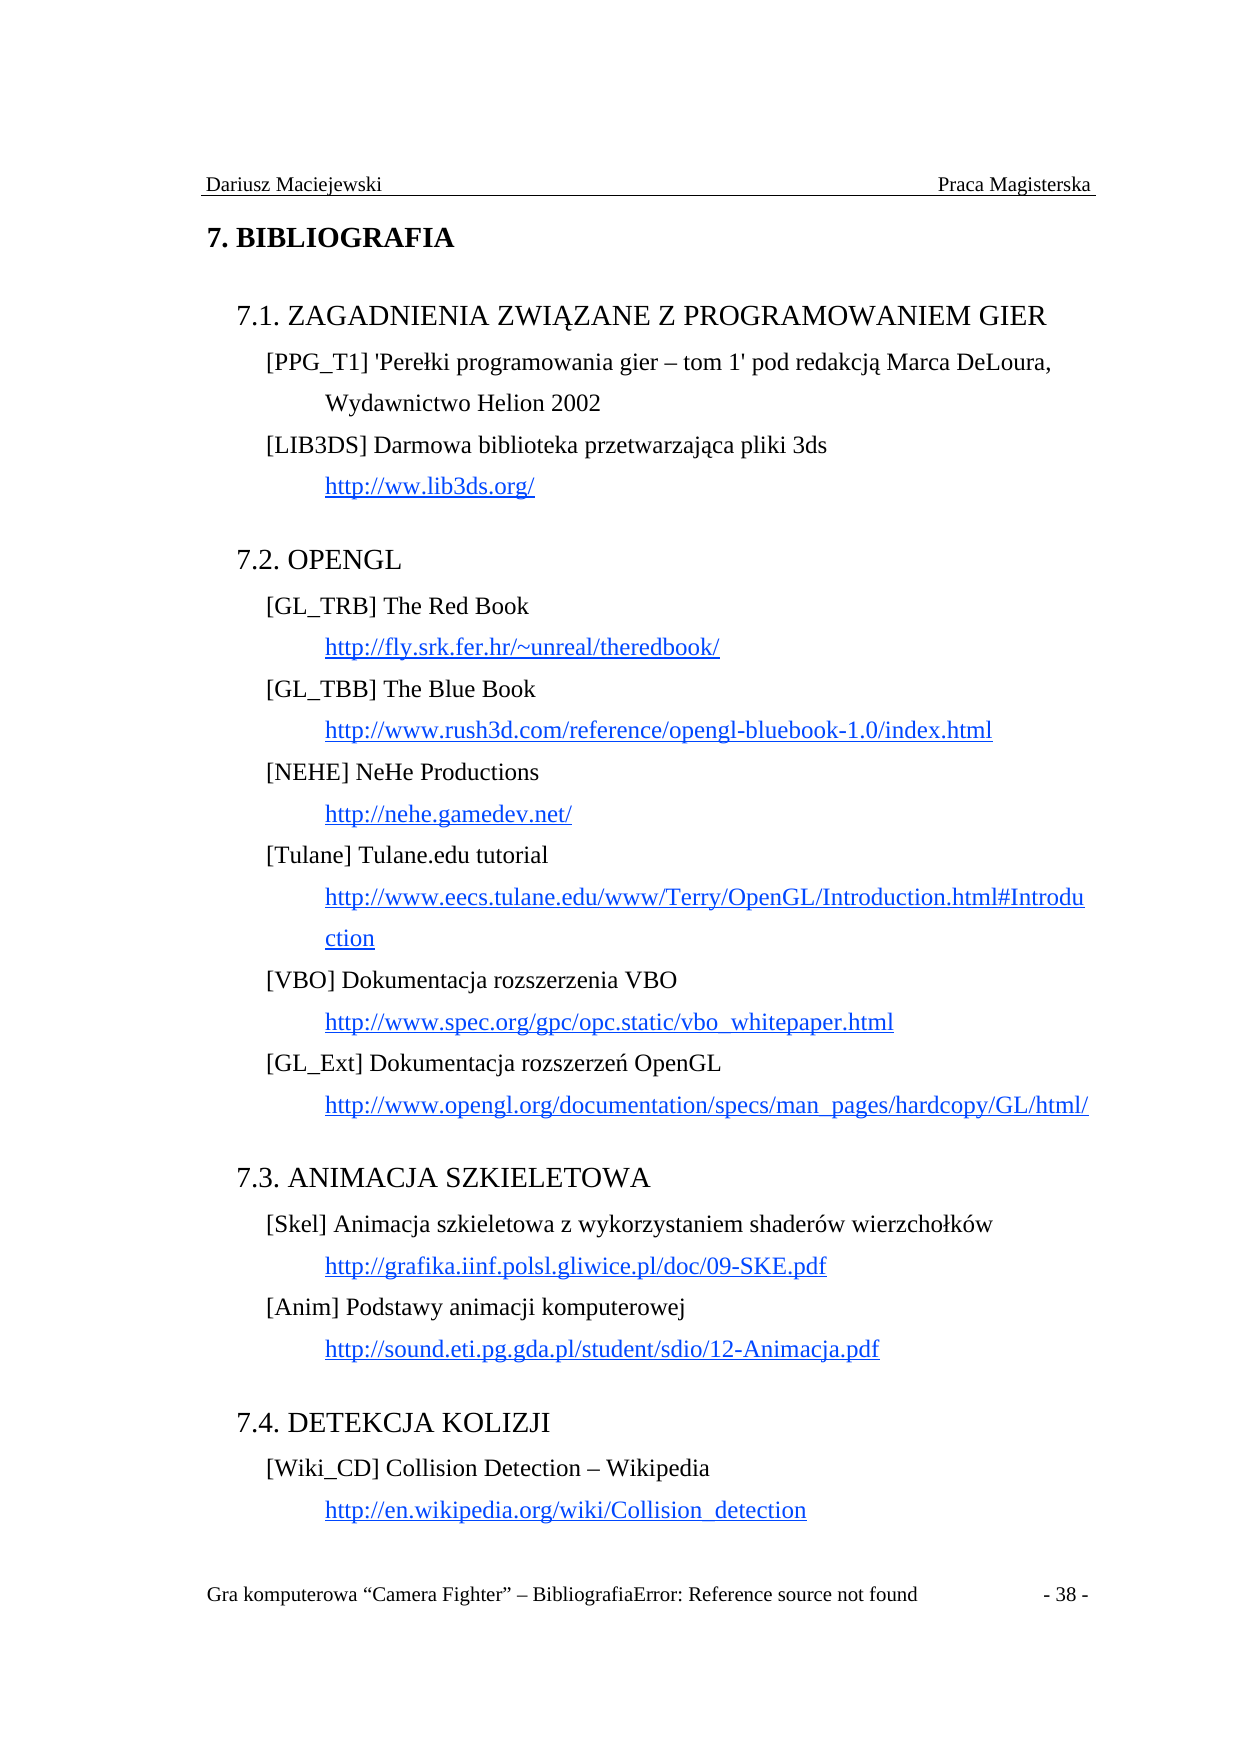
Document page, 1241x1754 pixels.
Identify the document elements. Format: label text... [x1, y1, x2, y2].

text [GL_Ext] Dokumentacja rozszerzeń OpenGL http://www.opengl.org/documentation/specs/man_pages/hardcopy/GL/html/ [266, 1049, 1092, 1118]
subtitle Bibliografia [207, 221, 1092, 254]
text [Anim] Podstawy animacji komputerowej http://sound.eti.pg.gda.pl/student/sdio/12-Animacja.pdf [266, 1293, 1092, 1363]
subtitle OpenGL [207, 543, 1092, 576]
subtitle Detekcja kolizji [207, 1406, 1092, 1438]
subtitle Animacja szkieletowa [207, 1162, 1092, 1194]
subtitle Zagadnienia związane z programowaniem gier [207, 299, 1092, 332]
text [Tulane] Tulane.edu tutorial http://www.eecs.tulane.edu/www/Terry/OpenGL/Introduction.html#Introduction [266, 841, 1092, 952]
text [LIB3DS] Darmowa biblioteka przetwarzająca pliki 3ds http://ww.lib3ds.org/ [266, 431, 1092, 500]
text [VBO] Dokumentacja rozszerzenia VBO http://www.spec.org/gpc/opc.static/vbo_whitepaper.html [266, 966, 1092, 1035]
text [GL_TBB] The Blue Book http://www.rush3d.com/reference/opengl-bluebook-1.0/index.html [266, 675, 1092, 744]
text [NEHE] NeHe Productions http://nehe.gamedev.net/ [266, 758, 1092, 827]
text [PPG_T1] 'Perełki programowania gier – tom 1' pod redakcją Marca DeLoura, Wydawnictwo Helion 2002 [266, 348, 1092, 417]
text [Wiki_CD] Collision Detection – Wikipedia http://en.wikipedia.org/wiki/Collision_detection [266, 1454, 1092, 1524]
text [GL_TRB] The Red Book http://fly.srk.fer.hr/~unreal/theredbook/ [266, 592, 1092, 661]
text [Skel] Animacja szkieletowa z wykorzystaniem shaderów wierzchołków http://grafika.iinf.polsl.gliwice.pl/doc/09-SKE.pdf [266, 1210, 1092, 1279]
